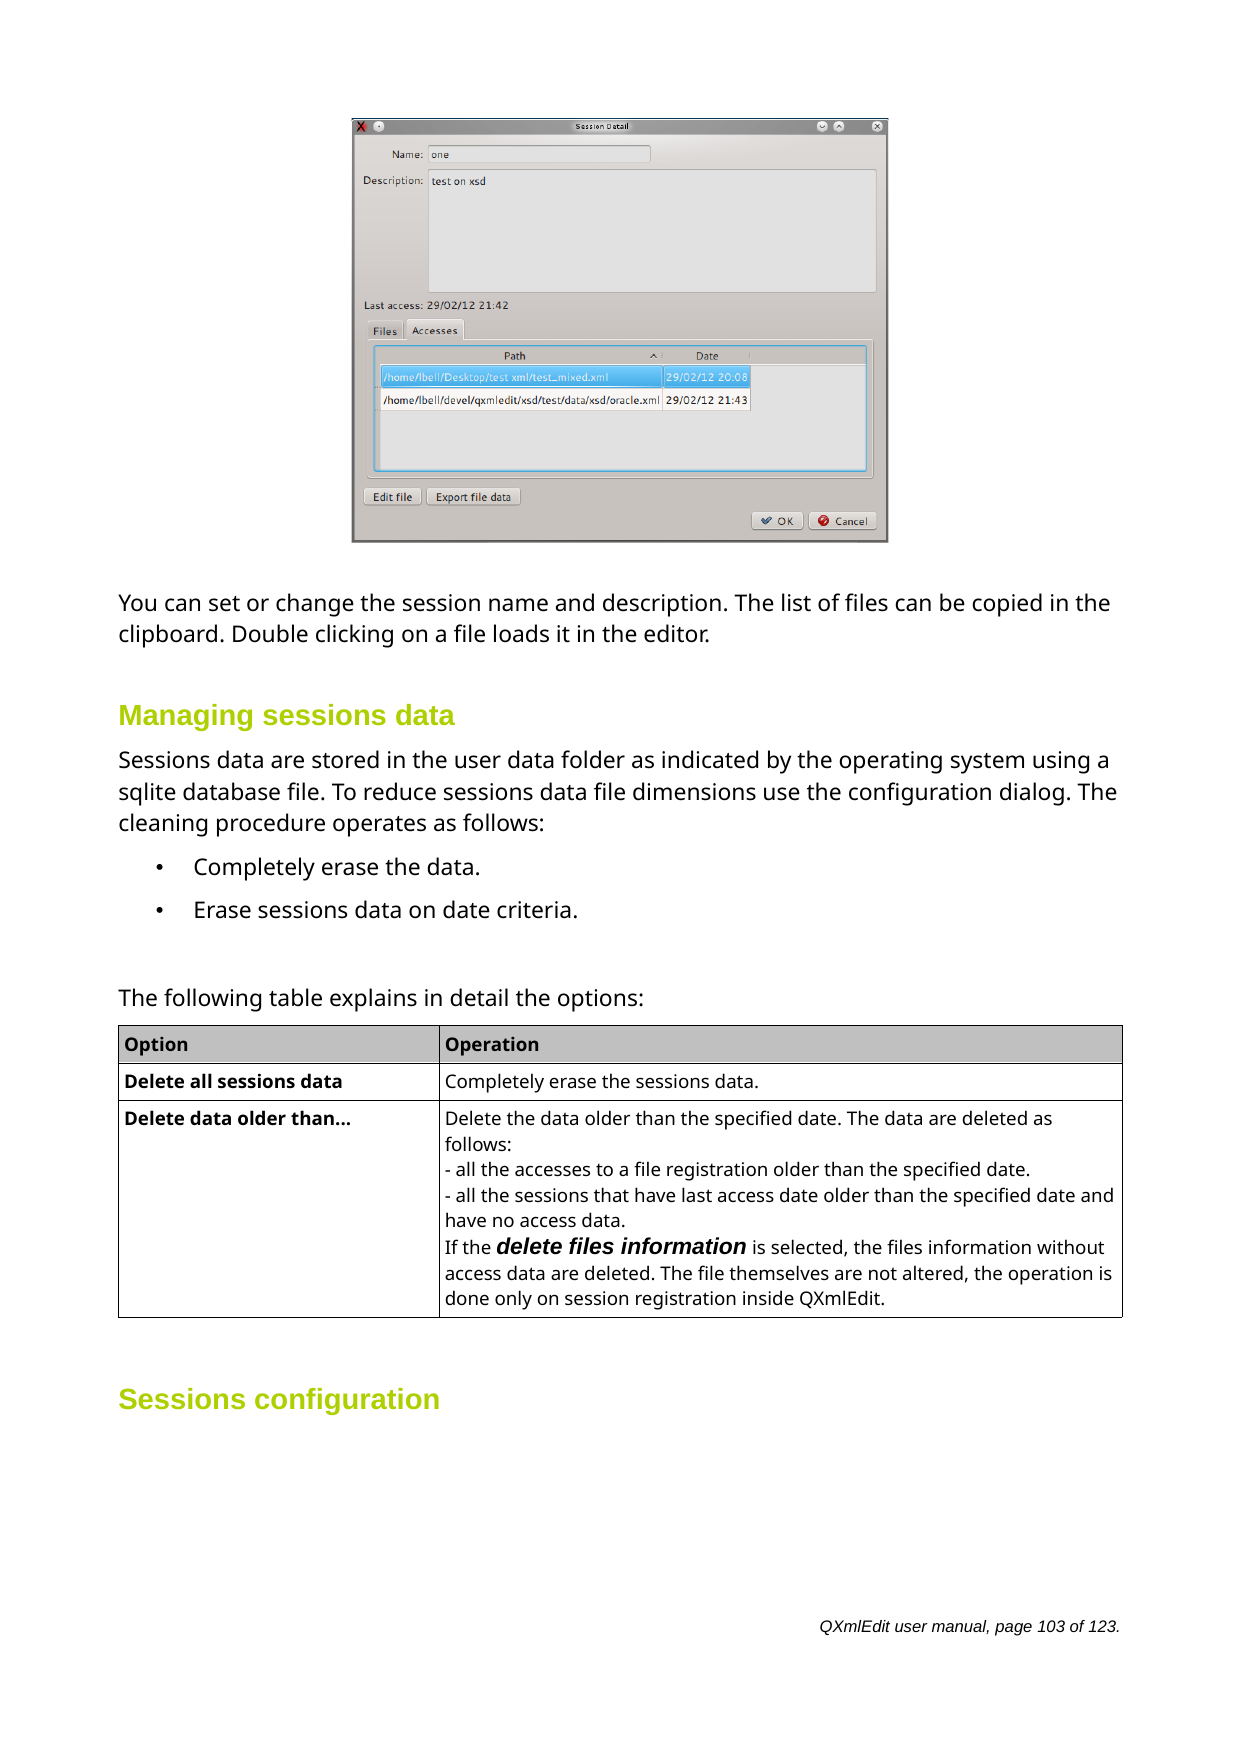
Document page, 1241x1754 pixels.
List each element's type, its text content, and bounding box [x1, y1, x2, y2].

table_header Option [119, 1026, 439, 1062]
subtitle Managing sessions data [118, 698, 1122, 732]
table_cell Delete data older than... [119, 1101, 439, 1317]
text You can set or change the session name and description. The list of files can be copied in the clipboard. Double clicking on a file loads it in the editor. [118, 587, 1122, 649]
table_header Operation [440, 1026, 1122, 1062]
table_cell Delete all sessions data [119, 1064, 439, 1099]
subtitle Sessions configuration [118, 1382, 1122, 1416]
picture [351, 118, 889, 543]
table_cell Completely erase the sessions data. [440, 1064, 1122, 1099]
text The following table explains in detail the options: [118, 982, 1122, 1013]
table_cell Delete the data older than the specified date. The data are deleted as follows: - all the accesses to a file registration older than the specified date. - all the sessions that have last access date older than the specified date and have no access data. If the delete files information is selected, the files information without access data are deleted. The file themselves are not altered, the operation is done only on session registration inside QXmlEdit. [440, 1101, 1122, 1317]
text Sessions data are stored in the user data folder as indicated by the operating system using a sqlite database file. To reduce sessions data file dimensions use the configuration dialog. The cleaning procedure operates as follows: [118, 744, 1122, 838]
list Erase sessions data on date criteria. [156, 894, 1122, 925]
list Completely erase the data. [156, 850, 1122, 882]
